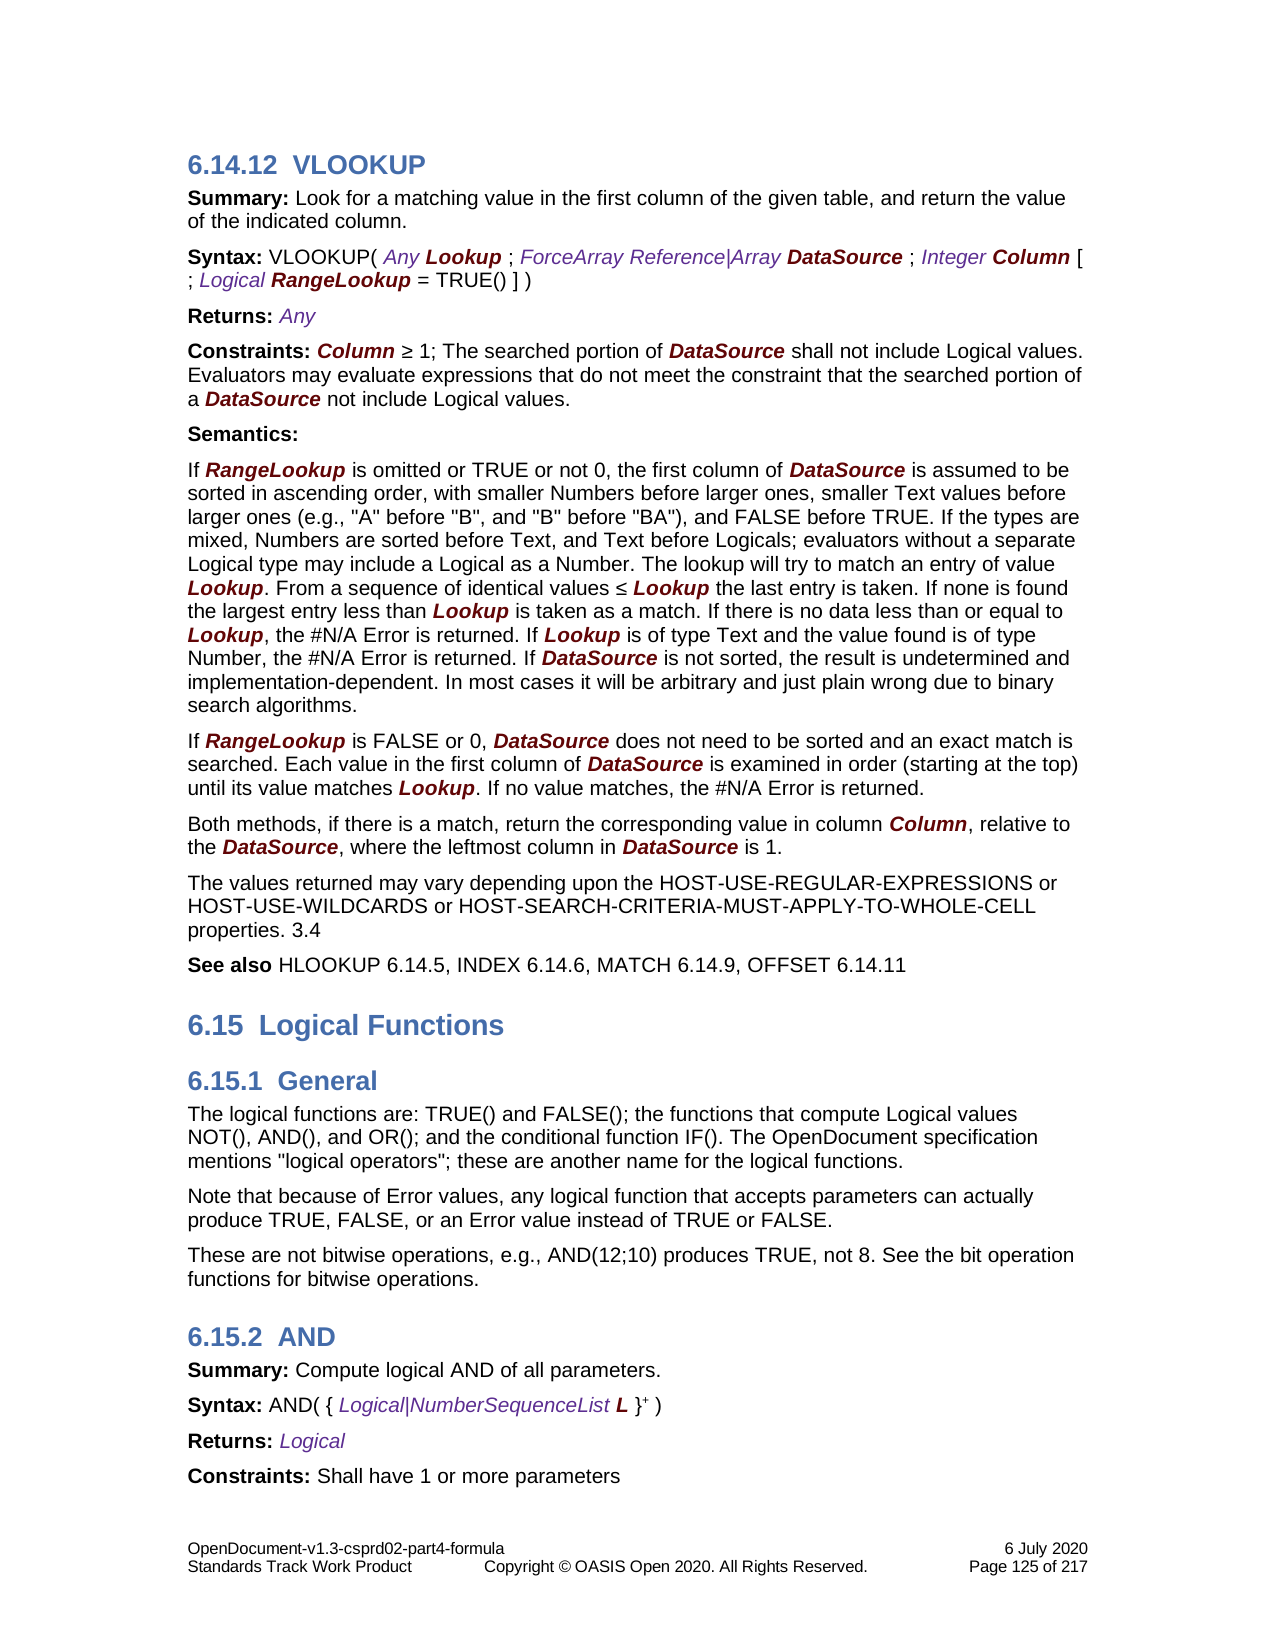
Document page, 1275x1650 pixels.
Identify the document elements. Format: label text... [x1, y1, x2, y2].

text If RangeLookup is omitted or TRUE or not 0, the first column of DataSource is assumed to be sorted in ascending order, with smaller Numbers before larger ones, smaller Text values before larger ones (e.g., "A" before "B", and "B" before "BA"), and FALSE before TRUE. If the types are mixed, Numbers are sorted before Text, and Text before Logicals; evaluators without a separate Logical type may include a Logical as a Number. The lookup will try to match an entry of value Lookup. From a sequence of identical values ≤ Lookup the last entry is taken. If none is found the largest entry less than Lookup is taken as a match. If there is no data less than or equal to Lookup, the #N/A Error is returned. If Lookup is of type Text and the value found is of type Number, the #N/A Error is returned. If DataSource is not sorted, the result is undetermined and implementation-dependent. In most cases it will be arbitrary and just plain wrong due to binary search algorithms. [187, 458, 1088, 717]
text Summary: Compute logical AND of all parameters. [187, 1358, 1088, 1382]
text Summary: Look for a matching value in the first column of the given table, and return the value of the indicated column. [187, 186, 1088, 233]
text Syntax: AND( { Logical|NumberSequenceList L }+ ) [187, 1394, 1088, 1417]
text Returns: Logical [187, 1429, 1088, 1453]
text Syntax: VLOOKUP( Any Lookup ; ForceArray Reference|Array DataSource ; Integer Column [ ; Logical RangeLookup = TRUE() ] ) [187, 245, 1088, 292]
subtitle AND [187, 1322, 1088, 1352]
text See also HLOOKUP 6.14.5, INDEX 6.14.6, MATCH 6.14.9, OFFSET 6.14.11 [187, 954, 1088, 977]
subtitle General [187, 1066, 1088, 1096]
text Constraints: Shall have 1 or more parameters [187, 1465, 1088, 1488]
text Constraints: Column ≥ 1; The searched portion of DataSource shall not include Logical values. Evaluators may evaluate expressions that do not meet the constraint that the searched portion of a DataSource not include Logical values. [187, 340, 1088, 411]
text Returns: Any [187, 304, 1088, 328]
text The values returned may vary depending upon the HOST-USE-REGULAR-EXPRESSIONS or HOST-USE-WILDCARDS or HOST-SEARCH-CRITERIA-MUST-APPLY-TO-WHOLE-CELL properties. 3.4 [187, 871, 1088, 942]
text If RangeLookup is FALSE or 0, DataSource does not need to be sorted and an exact match is searched. Each value in the first column of DataSource is examined in order (starting at the top) until its value matches Lookup. If no value matches, the #N/A Error is returned. [187, 729, 1088, 800]
text Note that because of Error values, any logical function that accepts parameters can actually produce TRUE, FALSE, or an Error value instead of TRUE or FALSE. [187, 1185, 1088, 1232]
text Semantics: [187, 423, 1088, 446]
text Both methods, if there is a match, return the corresponding value in column Column, relative to the DataSource, where the leftmost column in DataSource is 1. [187, 812, 1088, 859]
subtitle VLOOKUP [187, 150, 1088, 180]
text These are not bitwise operations, e.g., AND(12;10) produces TRUE, not 8. See the bit operation functions for bitwise operations. [187, 1244, 1088, 1291]
text The logical functions are: TRUE() and FALSE(); the functions that compute Logical values NOT(), AND(), and OR(); and the conditional function IF(). The OpenDocument specification mentions "logical operators"; these are another name for the logical functions. [187, 1102, 1088, 1173]
subtitle Logical Functions [187, 1008, 1088, 1041]
